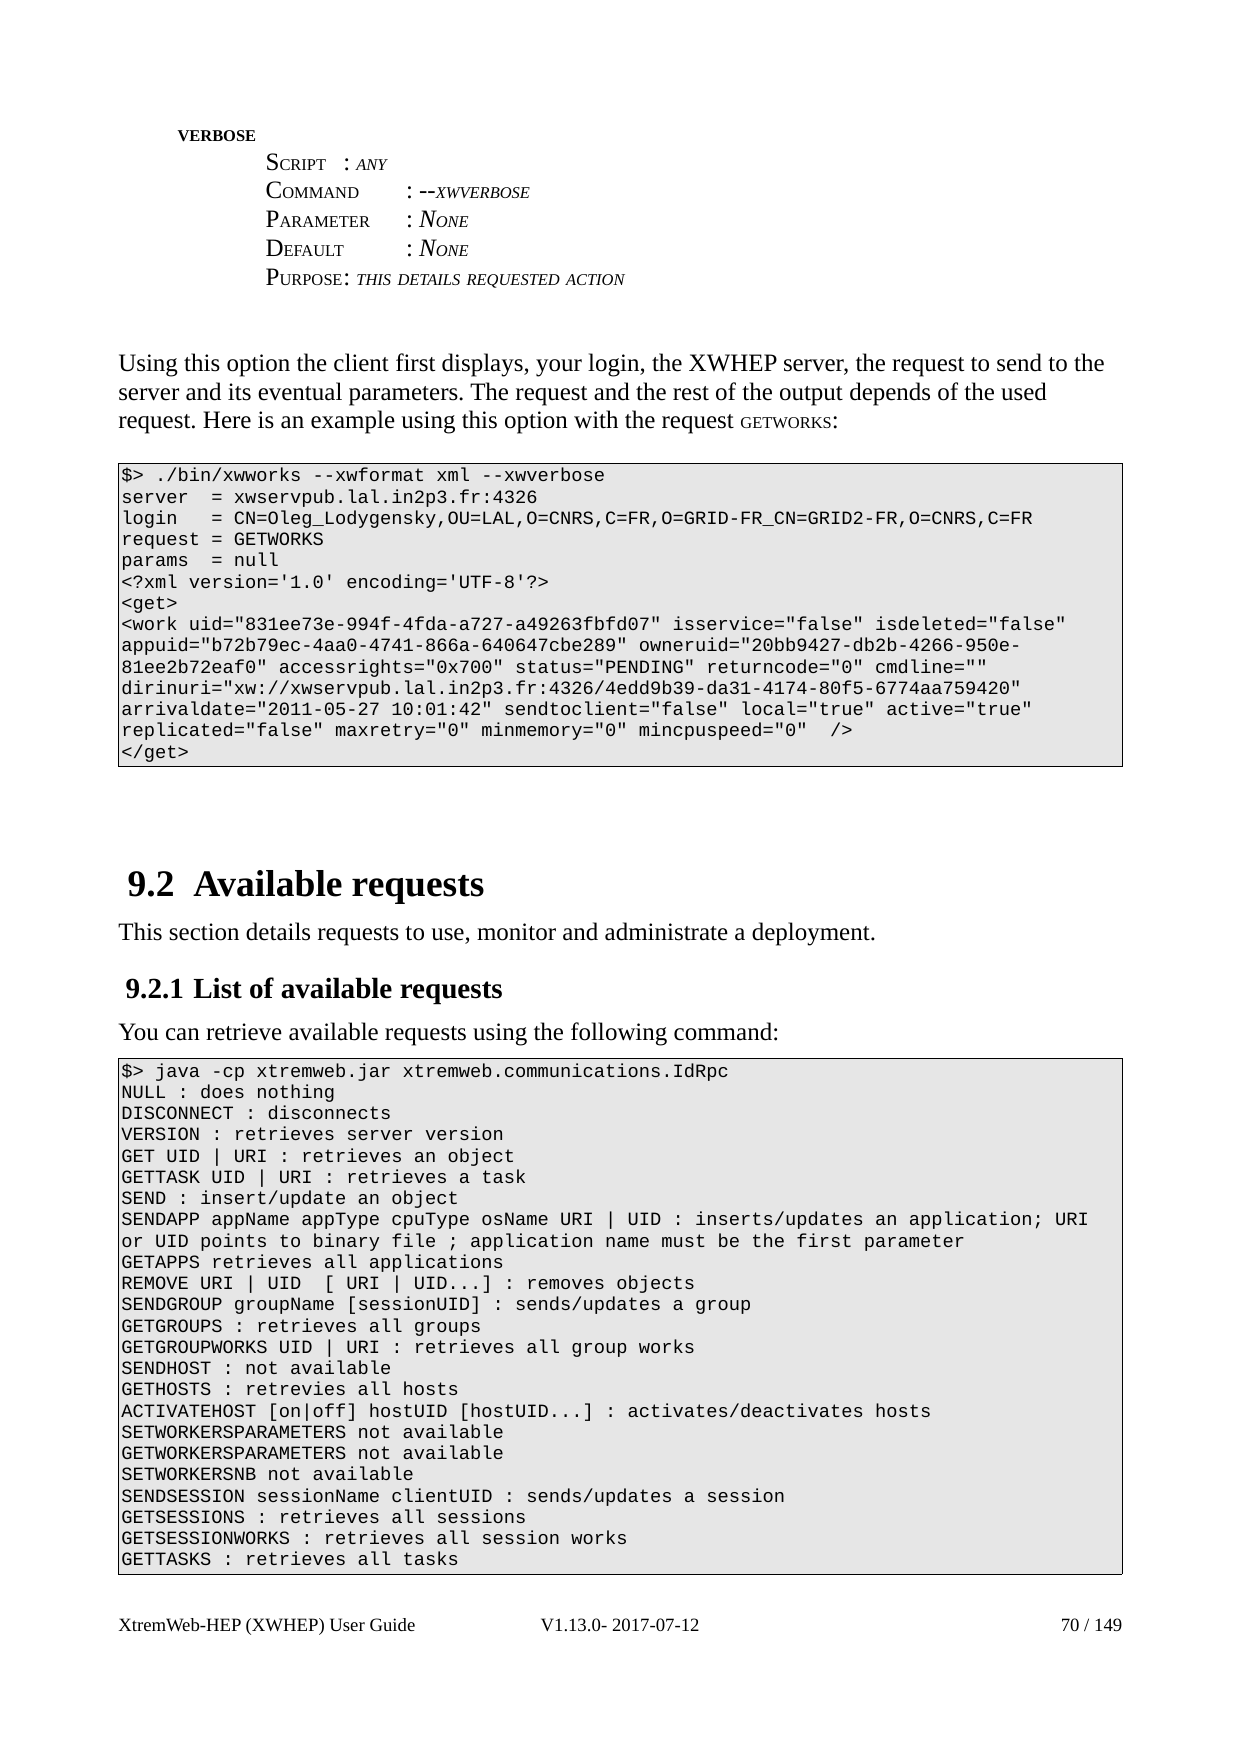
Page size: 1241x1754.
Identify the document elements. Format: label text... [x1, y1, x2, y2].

text request = GETWORKS [119, 527, 1122, 548]
text NULL : does nothing [119, 1079, 1122, 1101]
text SENDHOST : not available [119, 1356, 1122, 1377]
text GETHOSTS : retrevies all hosts [119, 1377, 1122, 1398]
text VERSION : retrieves server version [119, 1122, 1122, 1143]
text SEND : insert/update an object [119, 1186, 1122, 1207]
text ACTIVATEHOST [on|off] hostUID [hostUID...] : activates/deactivates hosts [119, 1398, 1122, 1419]
text GETGROUPWORKS UID | URI : retrieves all group works [119, 1334, 1122, 1356]
text verbose [177, 118, 1122, 147]
subtitle List of available requests [118, 971, 1122, 1004]
text GETTASKS : retrieves all tasks [119, 1547, 1122, 1574]
text GETAPPS retrieves all applications [119, 1249, 1122, 1271]
text GETSESSIONWORKS : retrieves all session works [119, 1526, 1122, 1547]
text GETSESSIONS : retrieves all sessions [119, 1504, 1122, 1526]
text GETWORKERSPARAMETERS not available [119, 1441, 1122, 1462]
text SENDSESSION sessionName clientUID : sends/updates a session [119, 1483, 1122, 1504]
text server = xwservpub.lal.in2p3.fr:4326 [119, 484, 1122, 506]
text Parameter : None [265, 204, 1122, 233]
text SETWORKERSNB not available [119, 1462, 1122, 1483]
text SETWORKERSPARAMETERS not available [119, 1419, 1122, 1441]
text SENDGROUP groupName [sessionUID] : sends/updates a group [119, 1292, 1122, 1313]
text login = CN=Oleg_Lodygensky,OU=LAL,O=CNRS,C=FR,O=GRID-FR_CN=GRID2-FR,O=CNRS,C=FR [119, 506, 1122, 527]
subtitle Available requests [118, 862, 1122, 905]
text Command : --xwverbose [265, 176, 1122, 204]
text </get> [119, 739, 1122, 766]
text GETGROUPS : retrieves all groups [119, 1313, 1122, 1334]
text $> java -cp xtremweb.jar xtremweb.communications.IdRpc [119, 1059, 1122, 1079]
text SENDAPP appName appType cpuType osName URI | UID : inserts/updates an application; URI or UID points to binary file ; application name must be the first parameter [119, 1207, 1122, 1249]
text <get> [119, 591, 1122, 612]
text Purpose : this details requested action [265, 262, 1122, 291]
text params = null [119, 548, 1122, 569]
text Default : None [265, 233, 1122, 262]
text Script : any [265, 147, 1122, 176]
text $> ./bin/xwworks --xwformat xml --xwverbose [119, 464, 1122, 484]
text GETTASK UID | URI : retrieves a task [119, 1164, 1122, 1186]
text <work uid="831ee73e-994f-4fda-a727-a49263fbfd07" isservice="false" isdeleted="false" appuid="b72b79ec-4aa0-4741-866a-640647cbe289" owneruid="20bb9427-db2b-4266-950e-81ee2b72eaf0" accessrights="0x700" status="PENDING" returncode="0" cmdline="" dirinuri="xw://xwservpub.lal.in2p3.fr:4326/4edd9b39-da31-4174-80f5-6774aa759420" arrivaldate="2011-05-27 10:01:42" sendtoclient="false" local="true" active="true" replicated="false" maxretry="0" minmemory="0" mincpuspeed="0" /> [119, 612, 1122, 739]
text DISCONNECT : disconnects [119, 1101, 1122, 1122]
text GET UID | URI : retrieves an object [119, 1143, 1122, 1164]
text This section details requests to use, monitor and administrate a deployment. [118, 917, 1122, 946]
text Using this option the client first displays, your login, the XWHEP server, the request to send to the server and its eventual parameters. The request and the rest of the output depends of the used request. Here is an example using this option with the request getworks: [118, 348, 1122, 434]
text REMOVE URI | UID [ URI | UID...] : removes objects [119, 1271, 1122, 1292]
text You can retrieve available requests using the following command: [118, 1017, 1122, 1046]
text <?xml version='1.0' encoding='UTF-8'?> [119, 569, 1122, 591]
